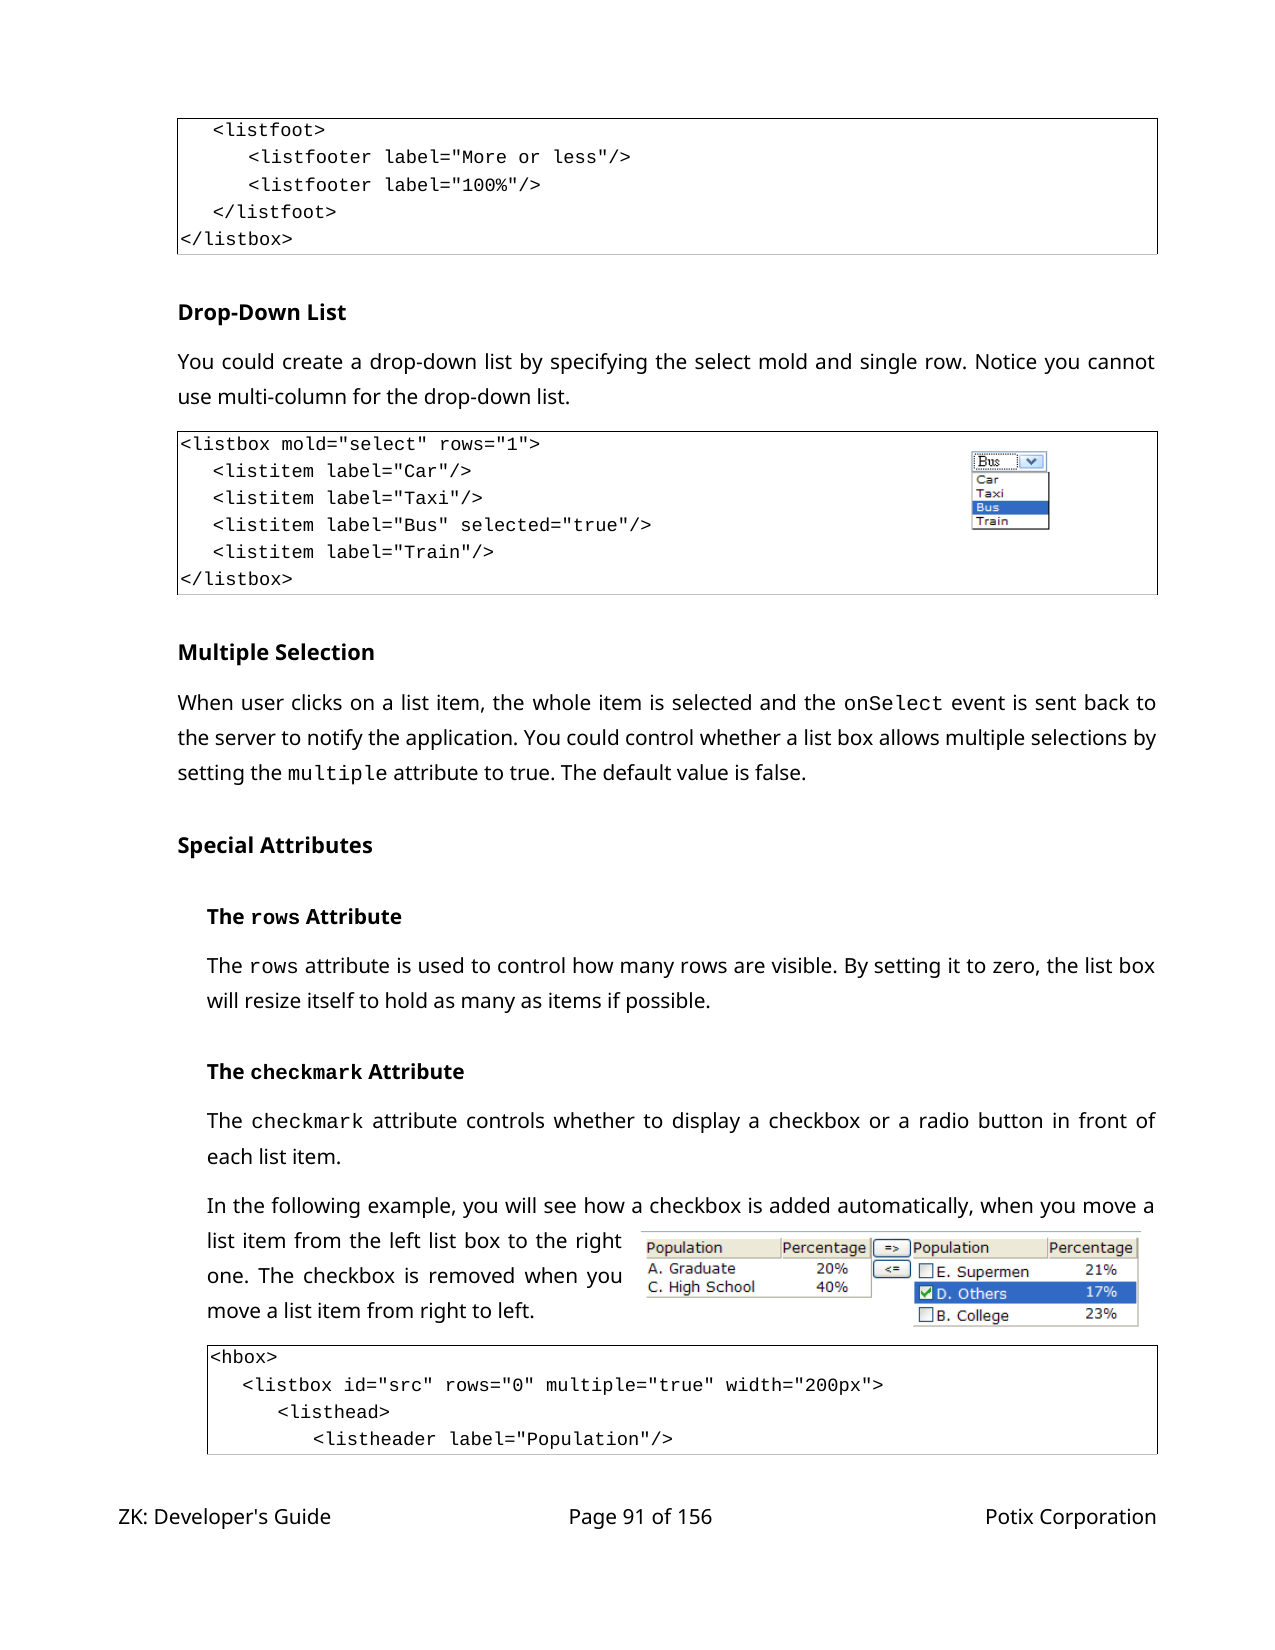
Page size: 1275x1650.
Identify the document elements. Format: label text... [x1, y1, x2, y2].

text [1053, 458, 1157, 483]
text When user clicks on a list item, the whole item is selected and the onSelect event is sent back to the server to notify the application. You could control whether a list box allows multiple selections by setting the multiple attribute to true. The default value is false. [177, 688, 1157, 787]
text <hbox> [208, 1346, 1157, 1370]
text </listfoot> [178, 200, 1157, 224]
text <listitem label="Bus" selected="true"/> [178, 513, 1157, 537]
subtitle The checkmark Attribute [207, 1057, 1157, 1086]
text <listfooter label="More or less"/> [178, 145, 1157, 169]
text <listitem label="Car"/> [178, 458, 968, 483]
picture [640, 1231, 1142, 1329]
subtitle Multiple Selection [177, 637, 1157, 667]
subtitle The rows Attribute [207, 902, 1157, 931]
text <listitem label="Train"/> [178, 540, 1157, 564]
text <listitem label="Taxi"/> [178, 486, 968, 510]
subtitle Special Attributes [177, 829, 1157, 859]
text </listbox> [178, 567, 1157, 594]
text <listbox mold="select" rows="1"> [178, 432, 1157, 456]
text You could create a drop-down list by specifying the select mold and single row. Notice you cannot use multi-column for the drop-down list. [177, 347, 1157, 411]
picture [968, 449, 1053, 532]
text [1053, 486, 1157, 510]
text <listfoot> [178, 119, 1157, 142]
text The rows attribute is used to control how many rows are visible. By setting it to zero, the list box will resize itself to hold as many as items if possible. [207, 951, 1157, 1015]
text In the following example, you will see how a checkbox is added automatically, when you move a list item from the left list box to the right one. The checkbox is removed when you move a list item from right to left. [207, 1191, 1157, 1325]
text <listhead> [208, 1400, 1157, 1424]
subtitle Drop-Down List [177, 297, 1157, 327]
text <listbox id="src" rows="0" multiple="true" width="200px"> [208, 1373, 1157, 1397]
text The checkmark attribute controls whether to display a checkbox or a radio button in front of each list item. [207, 1107, 1157, 1170]
text </listbox> [178, 227, 1157, 254]
text <listfooter label="100%"/> [178, 172, 1157, 197]
text <listheader label="Population"/> [208, 1427, 1157, 1454]
